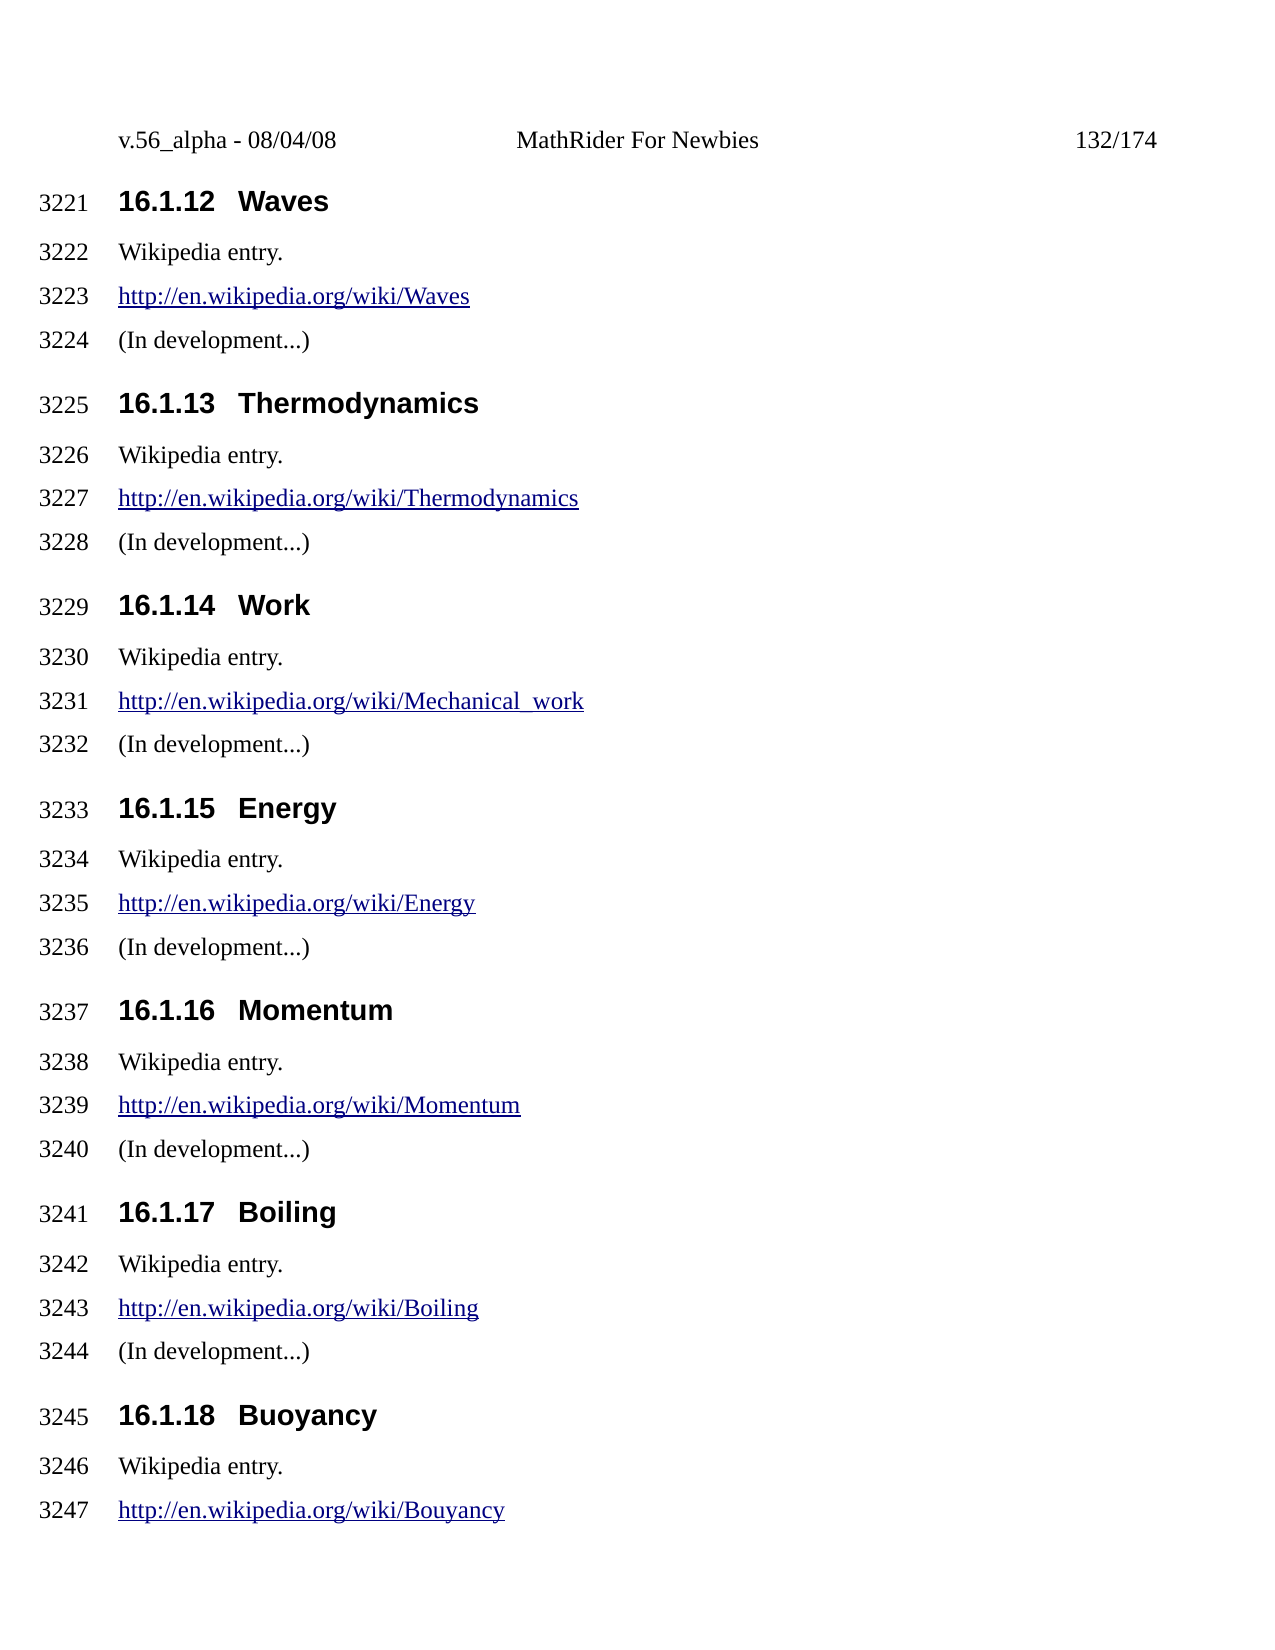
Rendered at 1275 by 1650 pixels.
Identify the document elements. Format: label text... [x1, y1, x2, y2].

text Wikipedia entry. [118, 1249, 1157, 1278]
text Wikipedia entry. [118, 642, 1157, 671]
text (In development...) [118, 729, 1157, 758]
text http://en.wikipedia.org/wiki/Momentum [118, 1090, 1157, 1119]
subtitle Boiling [118, 1195, 1157, 1229]
text (In development...) [118, 1336, 1157, 1365]
text Wikipedia entry. [118, 844, 1157, 873]
text Wikipedia entry. [118, 1047, 1157, 1075]
text Wikipedia entry. [118, 440, 1157, 468]
text Wikipedia entry. [118, 1451, 1157, 1480]
subtitle Momentum [118, 993, 1157, 1027]
text (In development...) [118, 932, 1157, 961]
text http://en.wikipedia.org/wiki/Waves [118, 281, 1157, 310]
text (In development...) [118, 325, 1157, 354]
subtitle Energy [118, 791, 1157, 824]
text (In development...) [118, 527, 1157, 556]
text (In development...) [118, 1134, 1157, 1163]
subtitle Buoyancy [118, 1398, 1157, 1431]
text http://en.wikipedia.org/wiki/Mechanical_work [118, 686, 1157, 714]
subtitle Work [118, 588, 1157, 622]
text Wikipedia entry. [118, 237, 1157, 266]
text http://en.wikipedia.org/wiki/Thermodynamics [118, 483, 1157, 512]
text http://en.wikipedia.org/wiki/Bouyancy [118, 1495, 1157, 1524]
text http://en.wikipedia.org/wiki/Energy [118, 888, 1157, 917]
subtitle Thermodynamics [118, 386, 1157, 420]
subtitle Waves [118, 184, 1157, 217]
text http://en.wikipedia.org/wiki/Boiling [118, 1293, 1157, 1321]
